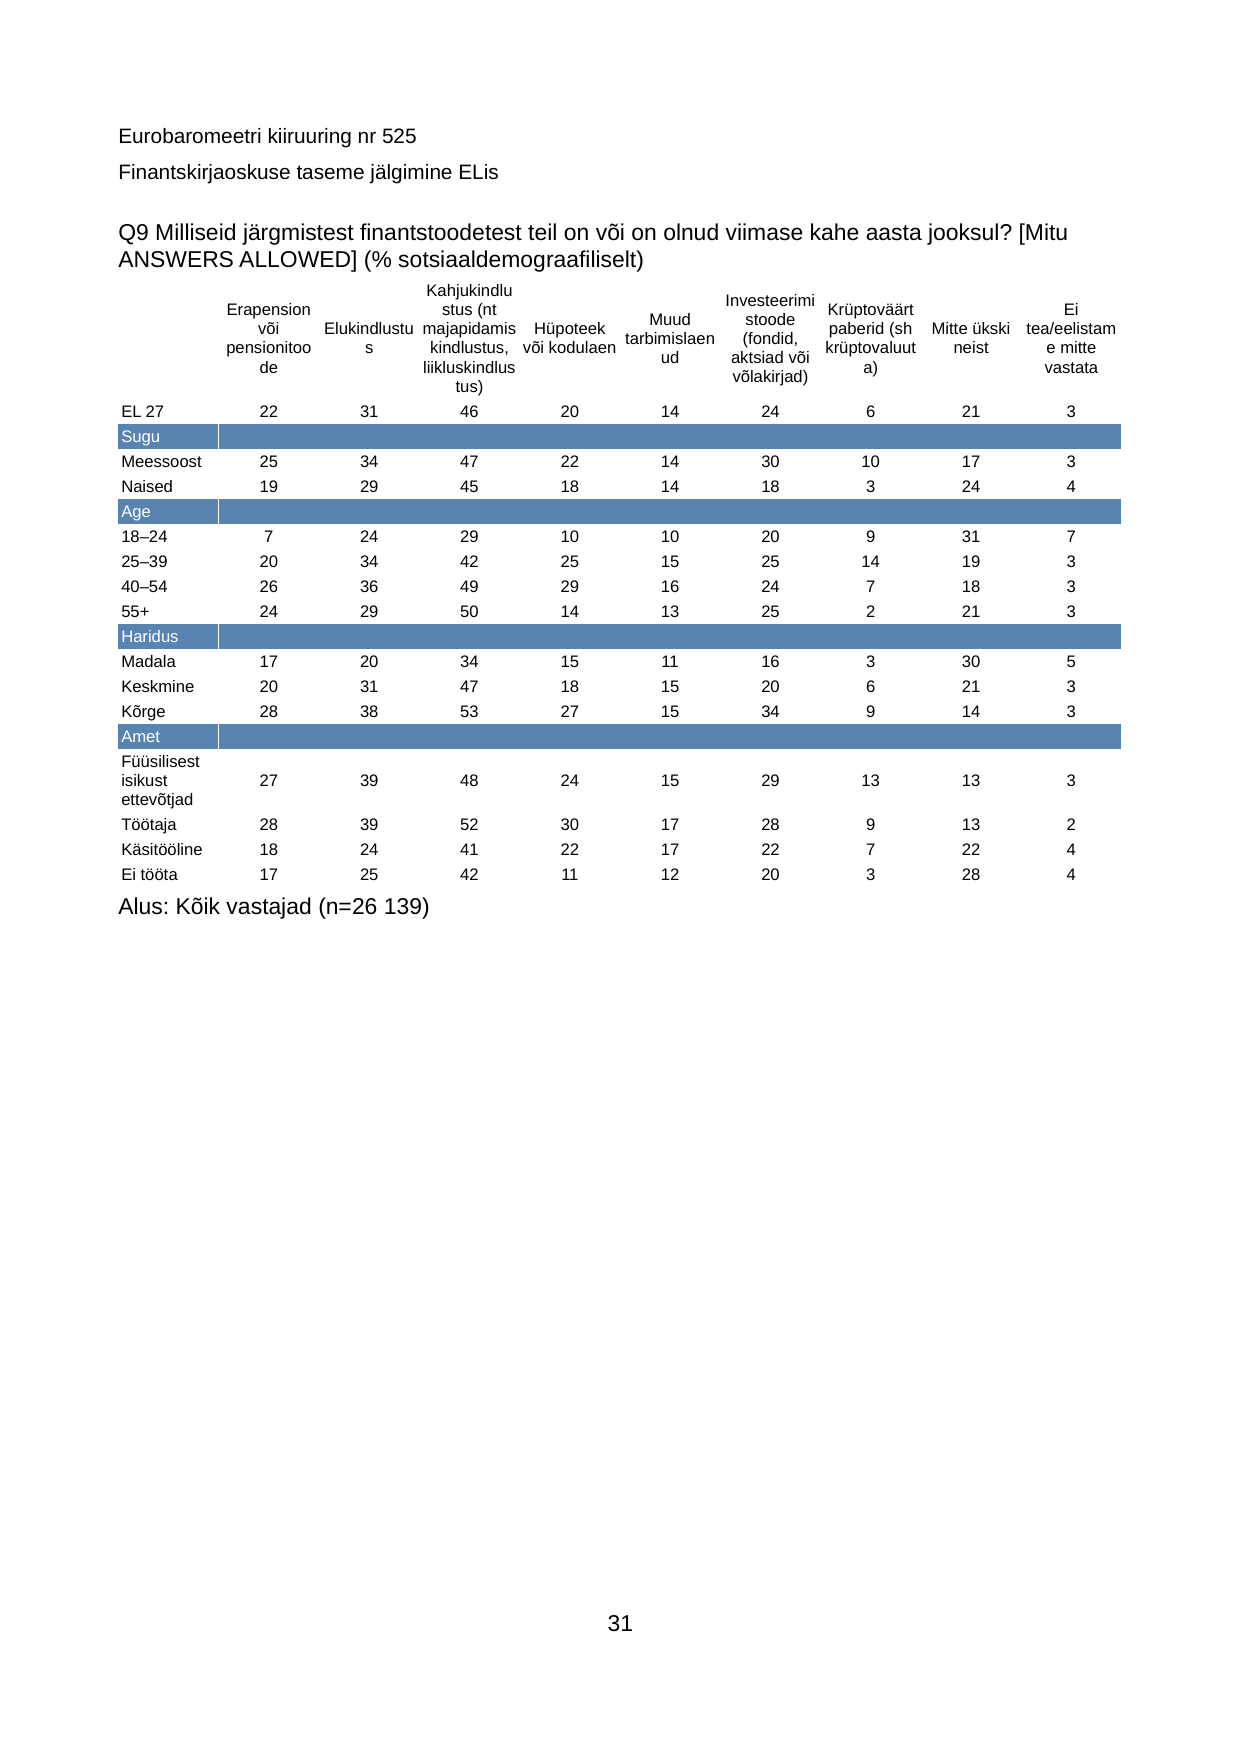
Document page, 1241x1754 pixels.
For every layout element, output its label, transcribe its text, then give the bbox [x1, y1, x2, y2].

table_cell [620, 724, 720, 749]
text Alus: Kõik vastajad (n=26 139) [118, 893, 1122, 919]
table_cell 49 [419, 574, 519, 599]
table_cell Meessoost [118, 449, 218, 474]
table_cell [620, 424, 720, 449]
table_cell [419, 724, 519, 749]
table_cell [620, 499, 720, 524]
table_cell 24 [519, 749, 620, 812]
table_cell 29 [319, 599, 419, 624]
table_cell [219, 724, 319, 749]
table_cell Kõrge [118, 699, 218, 724]
table_cell 3 [820, 474, 921, 499]
table_cell 30 [921, 649, 1021, 674]
table_cell 6 [820, 674, 921, 699]
table_cell 4 [1021, 474, 1121, 499]
table_cell [921, 424, 1021, 449]
text Q9 Milliseid järgmistest finantstoodetest teil on või on olnud viimase kahe aasta jooksul? [Mitu ANSWERS ALLOWED] (% sotsiaaldemograafiliselt) [118, 219, 1122, 272]
table_cell 47 [419, 449, 519, 474]
table_cell 24 [720, 574, 820, 599]
table_cell [219, 424, 319, 449]
table_cell [820, 724, 921, 749]
table_cell 3 [1021, 749, 1121, 812]
table_cell 20 [219, 674, 319, 699]
table_cell 40–54 [118, 574, 218, 599]
table_cell Naised [118, 474, 218, 499]
table_cell 14 [620, 399, 720, 424]
table_cell 21 [921, 599, 1021, 624]
table_cell 29 [419, 524, 519, 549]
table_cell Töötaja [118, 812, 218, 837]
table_cell [1021, 724, 1121, 749]
table_cell 38 [319, 699, 419, 724]
table_cell 3 [820, 649, 921, 674]
table_cell [820, 499, 921, 524]
table_header Krüptoväärtpaberid (sh krüptovaluuta) [820, 278, 921, 399]
table_cell [820, 424, 921, 449]
table_cell 18 [519, 674, 620, 699]
table_cell [921, 624, 1021, 649]
table_header Investeerimistoode (fondid, aktsiad või võlakirjad) [720, 278, 820, 399]
table_cell 13 [921, 812, 1021, 837]
table_cell 10 [820, 449, 921, 474]
table_cell 2 [820, 599, 921, 624]
table_cell [319, 424, 419, 449]
table_cell 53 [419, 699, 519, 724]
table_cell 14 [620, 449, 720, 474]
table_cell [219, 499, 319, 524]
table_cell [319, 499, 419, 524]
table_cell 18 [519, 474, 620, 499]
table_cell Sugu [118, 424, 218, 449]
table_cell [519, 724, 620, 749]
table_cell 19 [219, 474, 319, 499]
table_cell 31 [921, 524, 1021, 549]
table_cell [1021, 624, 1121, 649]
table_cell 25–39 [118, 549, 218, 574]
table_cell 34 [319, 449, 419, 474]
table_cell 27 [519, 699, 620, 724]
table_cell 30 [519, 812, 620, 837]
table_cell [519, 624, 620, 649]
table_cell 15 [620, 674, 720, 699]
table_cell 11 [519, 862, 620, 887]
table_cell [1021, 424, 1121, 449]
table_cell 17 [219, 649, 319, 674]
table_cell 20 [319, 649, 419, 674]
table_cell 17 [620, 837, 720, 862]
table_cell 3 [820, 862, 921, 887]
table_cell 12 [620, 862, 720, 887]
table_cell 19 [921, 549, 1021, 574]
table_cell 29 [720, 749, 820, 812]
table_cell 10 [620, 524, 720, 549]
table_cell 5 [1021, 649, 1121, 674]
table_cell [820, 624, 921, 649]
table_cell 18 [921, 574, 1021, 599]
table_cell 21 [921, 399, 1021, 424]
table_cell Füüsilisest isikust ettevõtjad [118, 749, 218, 812]
table_cell [720, 424, 820, 449]
table_cell 20 [219, 549, 319, 574]
table_cell 17 [620, 812, 720, 837]
table_header Mitte ükski neist [921, 278, 1021, 399]
table_header Hüpoteek või kodulaen [519, 278, 620, 399]
table_cell 24 [720, 399, 820, 424]
table_cell 16 [720, 649, 820, 674]
table_cell 52 [419, 812, 519, 837]
table_cell [419, 624, 519, 649]
table_cell 24 [219, 599, 319, 624]
table_cell Käsitööline [118, 837, 218, 862]
table_cell [519, 499, 620, 524]
table_cell [319, 624, 419, 649]
table_cell 3 [1021, 549, 1121, 574]
table_cell Madala [118, 649, 218, 674]
table_cell 14 [820, 549, 921, 574]
table_cell 39 [319, 749, 419, 812]
table_cell 24 [921, 474, 1021, 499]
table_cell 24 [319, 837, 419, 862]
table_header Elukindlustus [319, 278, 419, 399]
table_cell [921, 499, 1021, 524]
table_cell [419, 499, 519, 524]
table_cell Haridus [118, 624, 218, 649]
table_cell 15 [620, 699, 720, 724]
table_cell [620, 624, 720, 649]
table_cell [720, 724, 820, 749]
table_cell Amet [118, 724, 218, 749]
table_cell 3 [1021, 574, 1121, 599]
table_cell [219, 624, 319, 649]
table_cell 7 [820, 837, 921, 862]
table_header Ei tea/eelistame mitte vastata [1021, 278, 1121, 399]
table_cell 48 [419, 749, 519, 812]
table_cell 41 [419, 837, 519, 862]
table_cell 11 [620, 649, 720, 674]
table_cell 25 [720, 549, 820, 574]
table_cell 9 [820, 699, 921, 724]
table_cell 42 [419, 862, 519, 887]
table_cell 20 [720, 524, 820, 549]
table_cell Keskmine [118, 674, 218, 699]
table_cell [519, 424, 620, 449]
table_header Muud tarbimislaenud [620, 278, 720, 399]
table_cell 14 [620, 474, 720, 499]
table_cell 14 [519, 599, 620, 624]
table_cell 7 [219, 524, 319, 549]
table_cell 34 [319, 549, 419, 574]
table_cell 25 [219, 449, 319, 474]
table_cell 28 [219, 812, 319, 837]
table_cell 50 [419, 599, 519, 624]
table_cell Ei tööta [118, 862, 218, 887]
table_cell 15 [620, 549, 720, 574]
table_cell [319, 724, 419, 749]
table_cell 25 [519, 549, 620, 574]
table_header Kahjukindlustus (nt majapidamiskindlustus, liikluskindlustus) [419, 278, 519, 399]
table_cell 3 [1021, 674, 1121, 699]
table_cell 46 [419, 399, 519, 424]
table_cell 34 [419, 649, 519, 674]
table_cell 4 [1021, 862, 1121, 887]
table_cell 3 [1021, 599, 1121, 624]
table_cell 13 [820, 749, 921, 812]
table_cell 31 [319, 674, 419, 699]
table_cell [720, 499, 820, 524]
table_cell 29 [519, 574, 620, 599]
table_cell 21 [921, 674, 1021, 699]
table_cell 3 [1021, 699, 1121, 724]
table_cell 7 [1021, 524, 1121, 549]
table_cell 47 [419, 674, 519, 699]
table_cell 9 [820, 524, 921, 549]
table_cell 28 [921, 862, 1021, 887]
table_cell 14 [921, 699, 1021, 724]
table_cell 13 [921, 749, 1021, 812]
table_cell 28 [219, 699, 319, 724]
table_cell 16 [620, 574, 720, 599]
table_cell 18 [219, 837, 319, 862]
table_cell 9 [820, 812, 921, 837]
table_cell [1021, 499, 1121, 524]
table_cell 20 [720, 862, 820, 887]
table_cell 20 [720, 674, 820, 699]
table_cell 25 [720, 599, 820, 624]
table_cell 45 [419, 474, 519, 499]
table_cell 3 [1021, 449, 1121, 474]
table_cell 2 [1021, 812, 1121, 837]
table_cell EL 27 [118, 399, 218, 424]
table_cell 28 [720, 812, 820, 837]
table_cell 17 [219, 862, 319, 887]
table_cell [921, 724, 1021, 749]
table_cell 22 [720, 837, 820, 862]
table_cell 24 [319, 524, 419, 549]
table_cell 15 [620, 749, 720, 812]
table_cell 34 [720, 699, 820, 724]
table_cell [419, 424, 519, 449]
table_cell 22 [921, 837, 1021, 862]
table_header [118, 278, 218, 399]
table_cell 22 [519, 837, 620, 862]
table_cell 42 [419, 549, 519, 574]
table_cell 17 [921, 449, 1021, 474]
table_cell 15 [519, 649, 620, 674]
table_cell 26 [219, 574, 319, 599]
table_cell 3 [1021, 399, 1121, 424]
table_cell 22 [519, 449, 620, 474]
table_header Erapension või pensionitoode [219, 278, 319, 399]
table_cell 20 [519, 399, 620, 424]
table_cell 25 [319, 862, 419, 887]
table_cell 30 [720, 449, 820, 474]
table_cell 18–24 [118, 524, 218, 549]
table_cell 18 [720, 474, 820, 499]
table_cell 13 [620, 599, 720, 624]
table_cell 29 [319, 474, 419, 499]
table_cell 39 [319, 812, 419, 837]
table_cell 36 [319, 574, 419, 599]
table_cell 7 [820, 574, 921, 599]
table_cell 55+ [118, 599, 218, 624]
table_cell 31 [319, 399, 419, 424]
table_cell Age [118, 499, 218, 524]
table_cell 6 [820, 399, 921, 424]
table_cell [720, 624, 820, 649]
table_cell 27 [219, 749, 319, 812]
table_cell 22 [219, 399, 319, 424]
table_cell 4 [1021, 837, 1121, 862]
table_cell 10 [519, 524, 620, 549]
